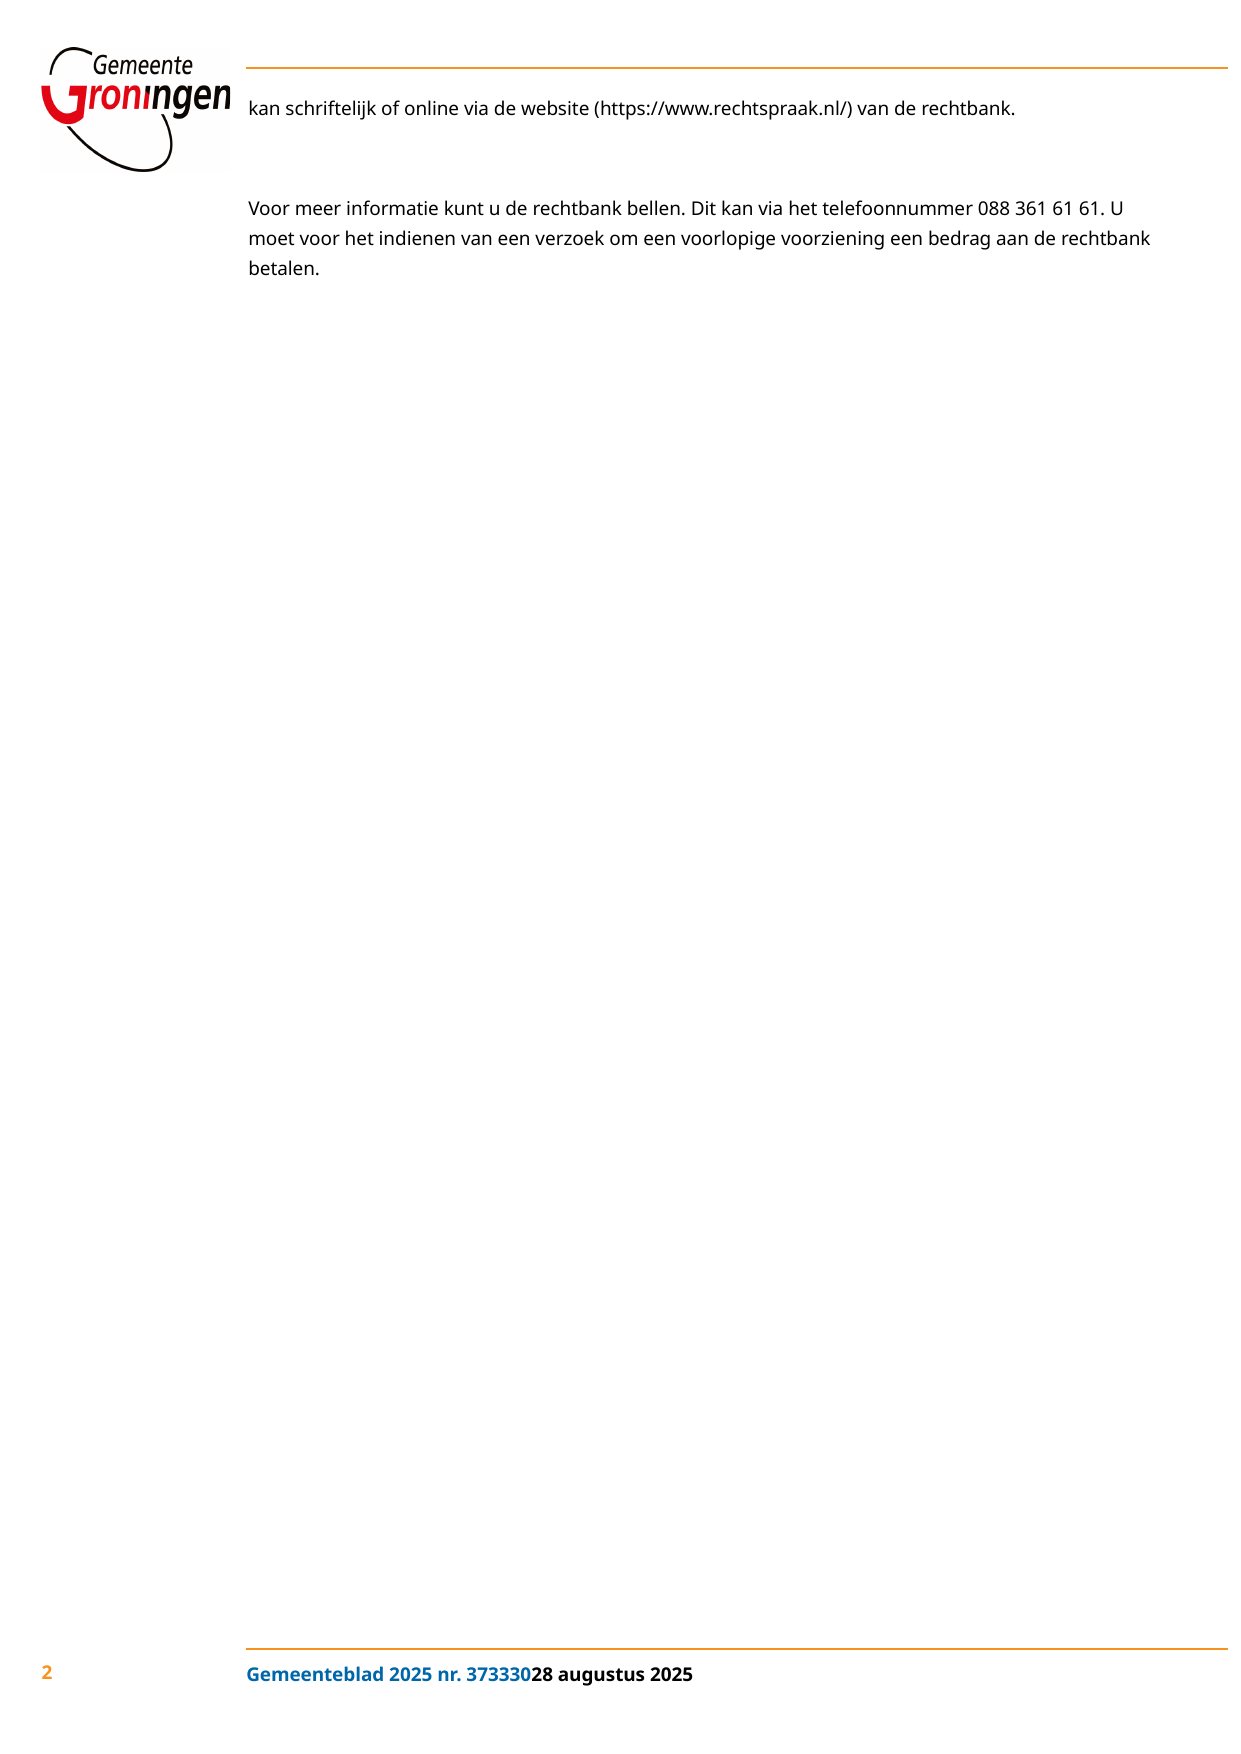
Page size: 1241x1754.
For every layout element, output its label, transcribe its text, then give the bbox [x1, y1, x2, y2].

text Voor meer informatie kunt u de rechtbank bellen. Dit kan via het telefoonnummer 088 361 61 61. U moet voor het indienen van een verzoek om een voorlopige voorziening een bedrag aan de rechtbank betalen. [248, 196, 1152, 281]
text kan schriftelijk of online via de website (https://www.rechtspraak.nl/) van de rechtbank. [248, 95, 1152, 121]
picture [41, 47, 231, 172]
